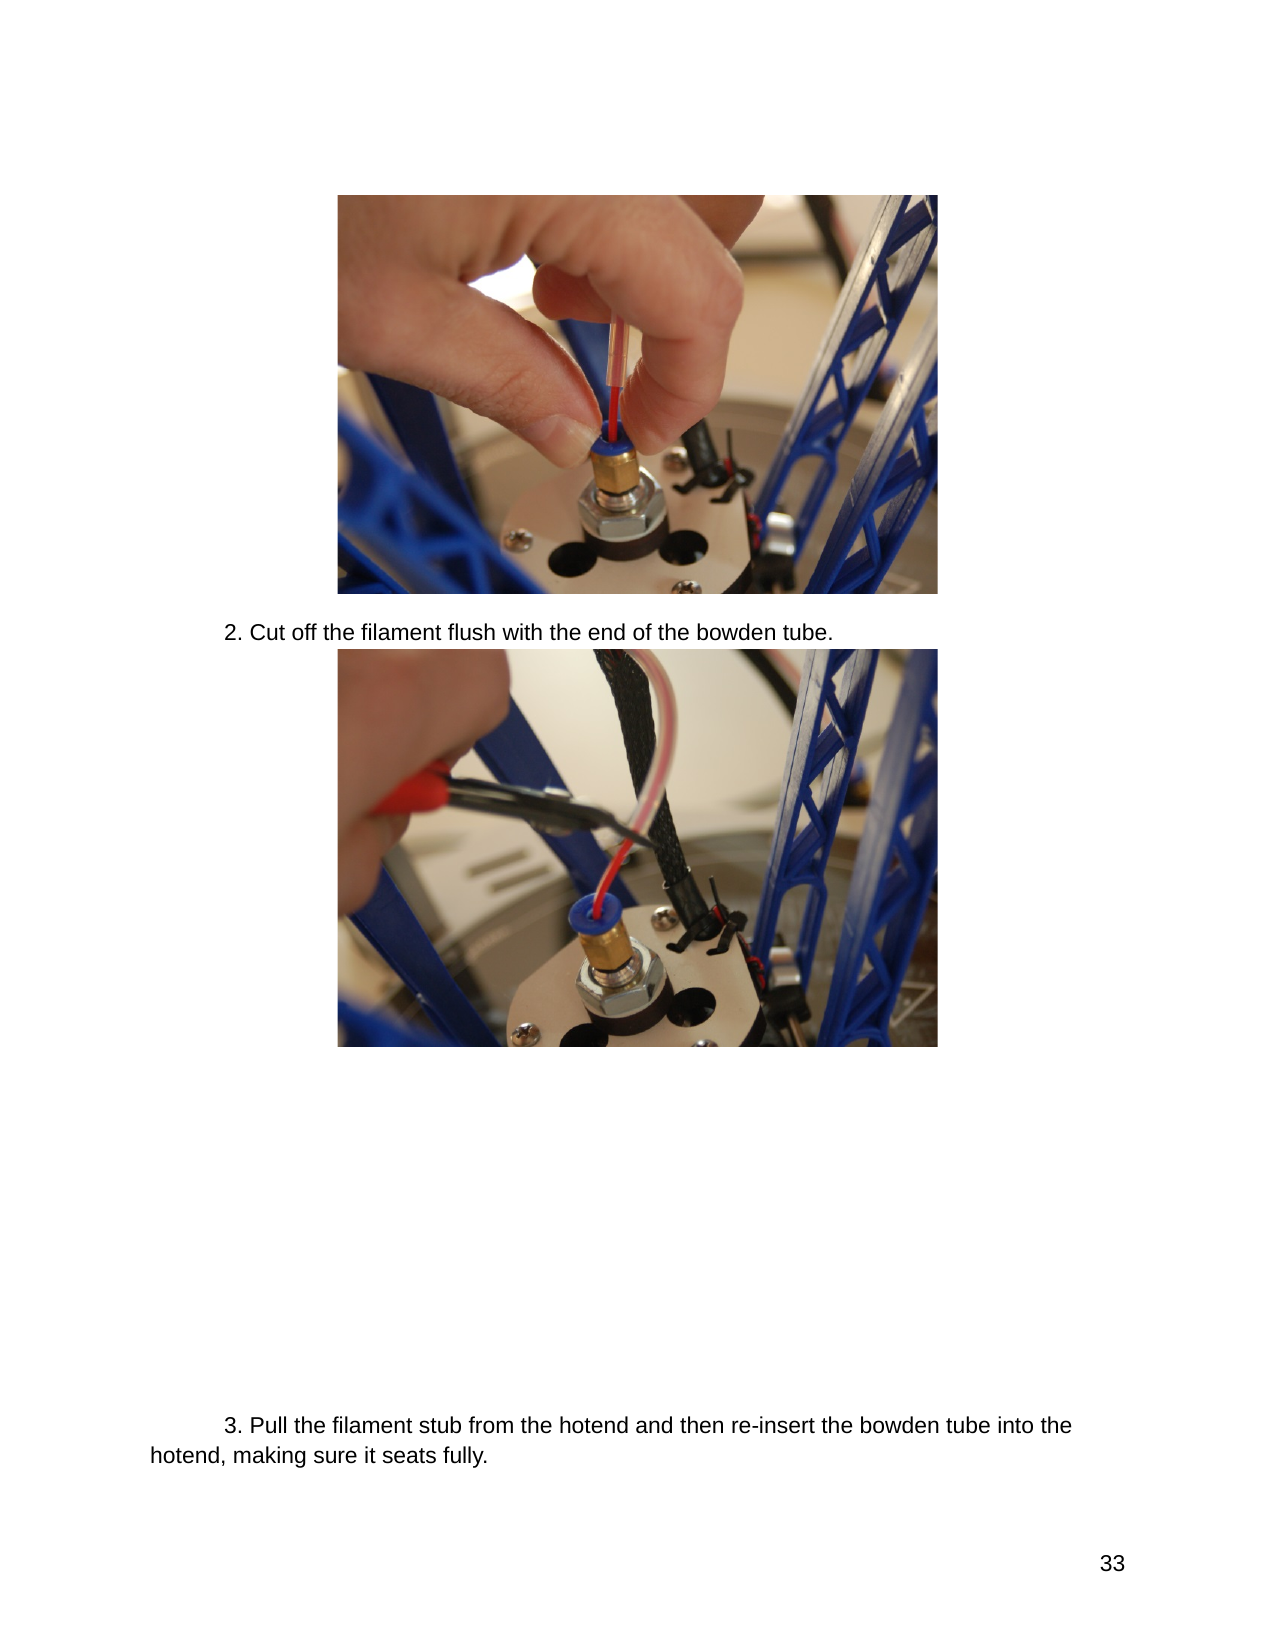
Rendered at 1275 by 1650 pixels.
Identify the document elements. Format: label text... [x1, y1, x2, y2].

picture [337, 649, 938, 1047]
text 3. Pull the filament stub from the hotend and then re-insert the bowden tube into the hotend, making sure it seats fully. [150, 1413, 1125, 1468]
picture [337, 195, 938, 594]
text 2. Cut off the filament flush with the end of the bowden tube. [150, 620, 1125, 646]
